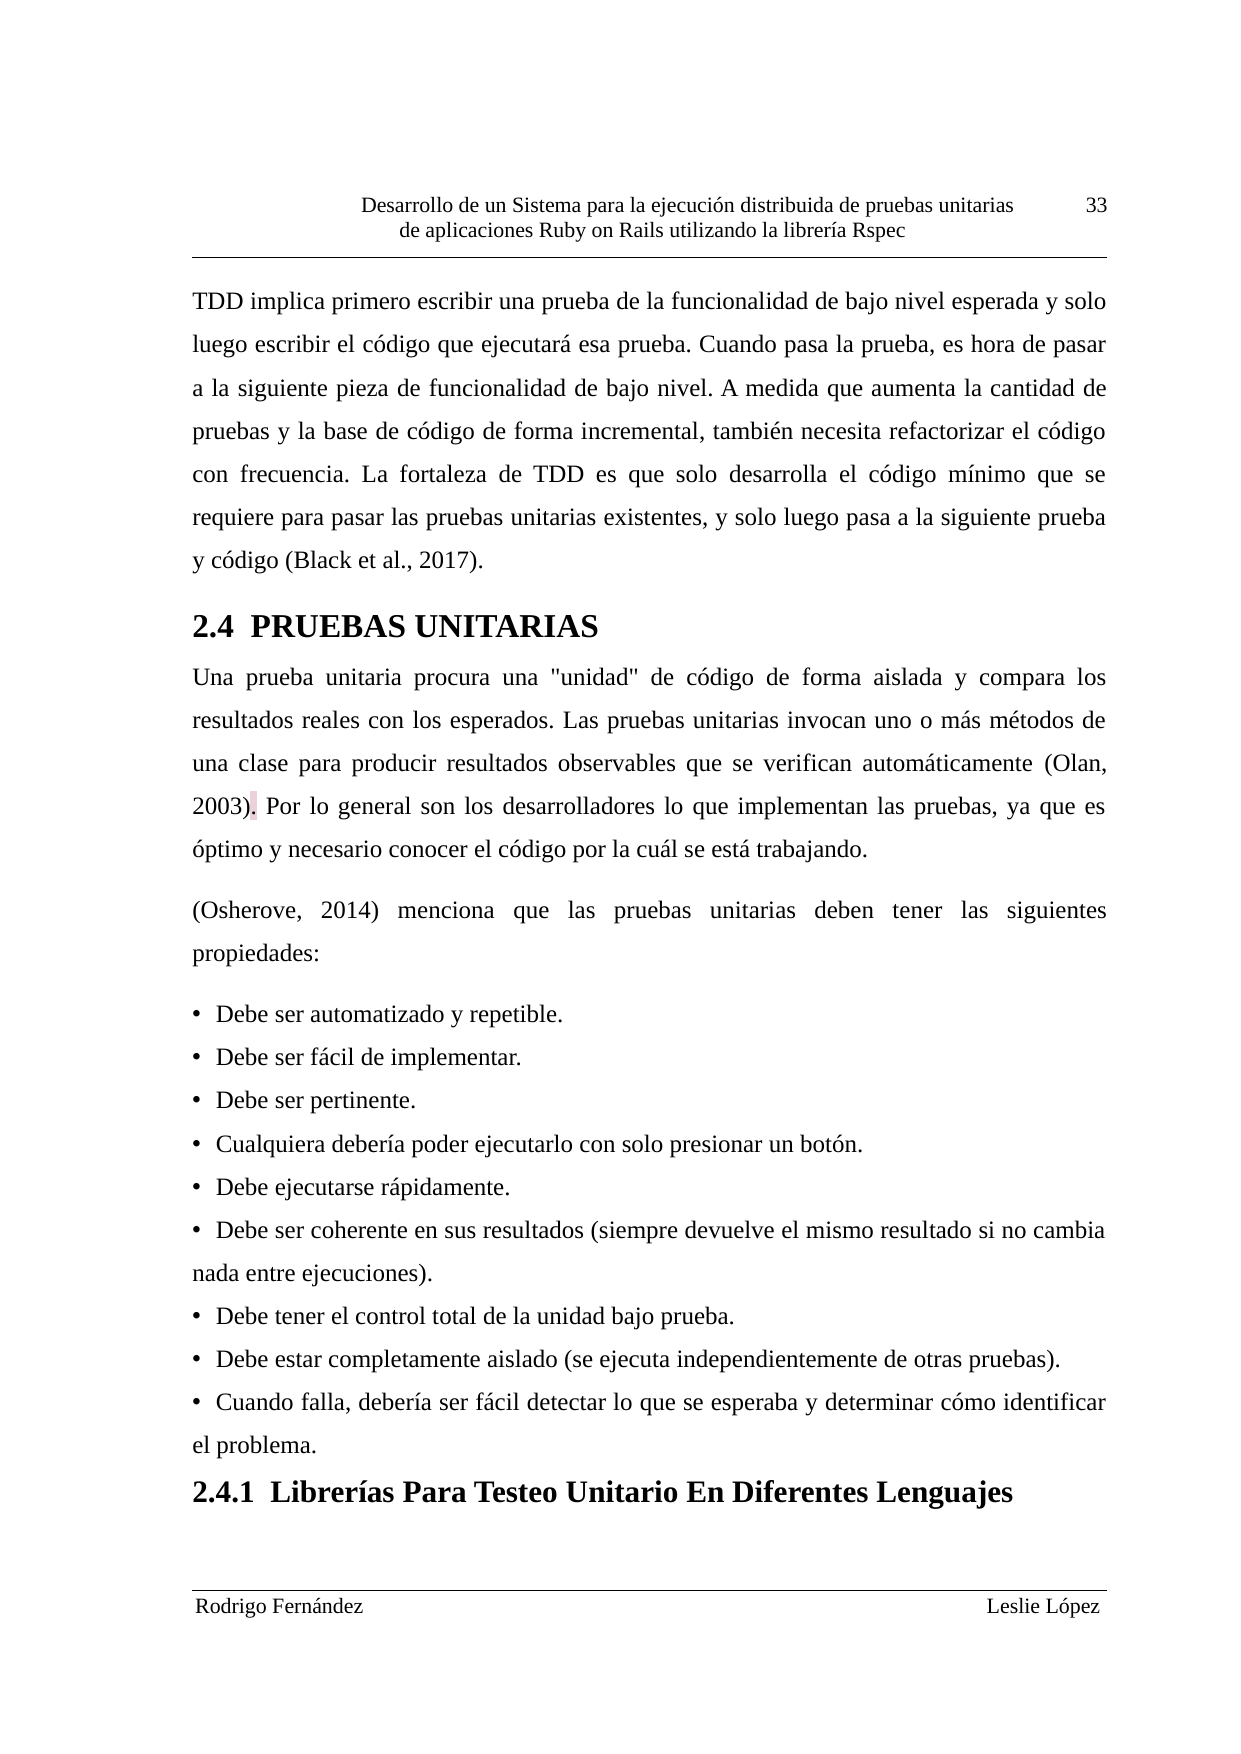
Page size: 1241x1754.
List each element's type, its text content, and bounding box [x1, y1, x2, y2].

list Debe ser pertinente. [192, 1086, 1107, 1114]
text (Osherove, 2014)⁠ menciona que las pruebas unitarias deben tener las siguientes propiedades: [192, 895, 1107, 967]
list Debe ser coherente en sus resultados (siempre devuelve el mismo resultado si no cambia nada entre ejecuciones). [192, 1215, 1107, 1287]
list Cuando falla, debería ser fácil detectar lo que se esperaba y determinar cómo identificar el problema. [192, 1387, 1107, 1459]
list Debe ser fácil de implementar. [192, 1042, 1107, 1071]
list Debe estar completamente aislado (se ejecuta independientemente de otras pruebas). [192, 1344, 1107, 1373]
subtitle Librerías para Testeo Unitario en Diferentes Lenguajes [192, 1474, 1107, 1509]
list Debe ejecutarse rápidamente. [192, 1172, 1107, 1201]
list Cualquiera debería poder ejecutarlo con solo presionar un botón. [192, 1129, 1107, 1157]
list Debe ser automatizado y repetible. [192, 999, 1107, 1028]
list Debe tener el control total de la unidad bajo prueba. [192, 1301, 1107, 1330]
subtitle Pruebas Unitarias [192, 606, 1107, 644]
text TDD implica primero escribir una prueba de la funcionalidad de bajo nivel esperada y solo luego escribir el código que ejecutará esa prueba. Cuando pasa la prueba, es hora de pasar a la siguiente pieza de funcionalidad de bajo nivel. A medida que aumenta la cantidad de pruebas y la base de código de forma incremental, también necesita refactorizar el código con frecuencia. La fortaleza de TDD es que solo desarrolla el código mínimo que se requiere para pasar las pruebas unitarias existentes, y solo luego pasa a la siguiente prueba y código (Black et al., 2017)⁠. [192, 286, 1107, 574]
text Una prueba unitaria procura una "unidad" de código de forma aislada y compara los resultados reales con los esperados. Las pruebas unitarias invocan uno o más métodos de una clase para producir resultados observables que se verifican automáticamente (Olan, 2003)⁠. Por lo general son los desarrolladores lo que implementan las pruebas, ya que es óptimo y necesario conocer el código por la cuál se está trabajando. [192, 662, 1107, 863]
